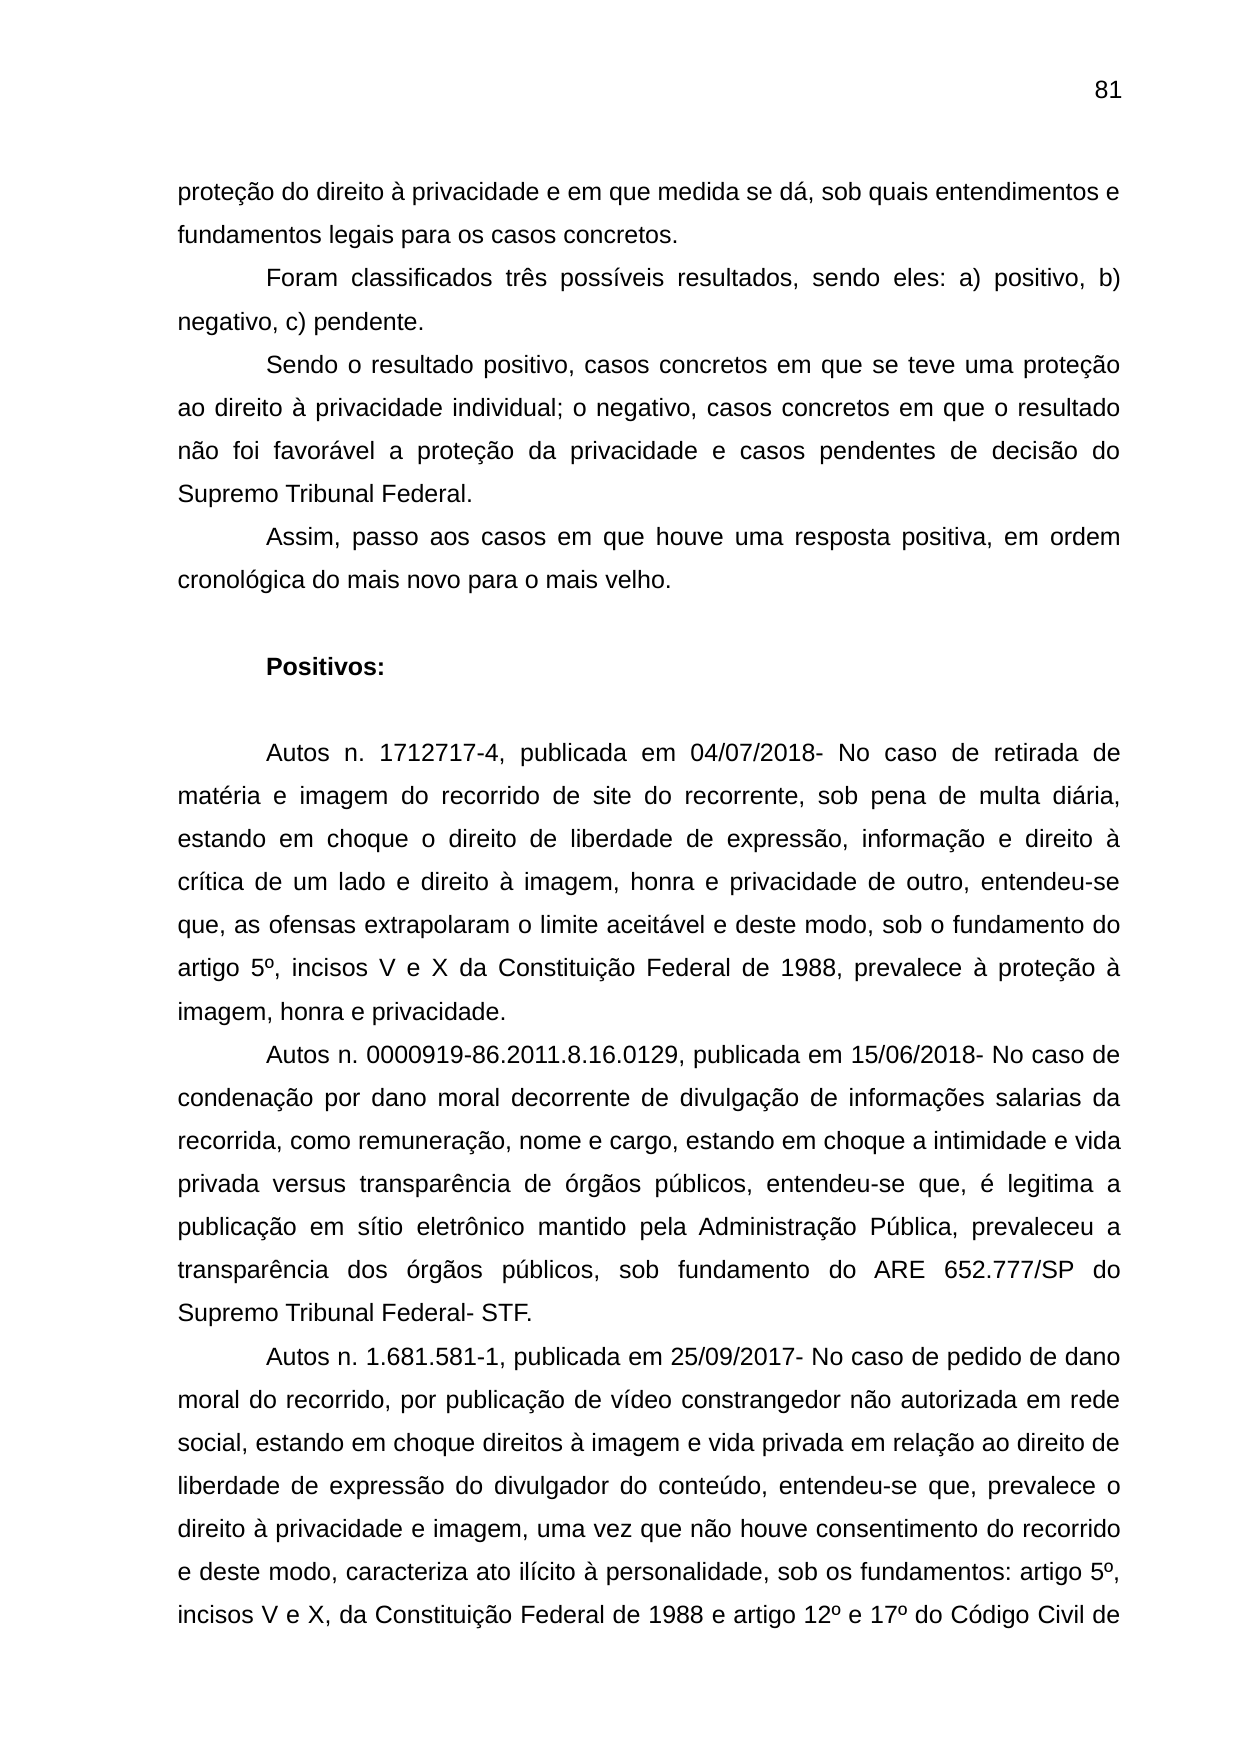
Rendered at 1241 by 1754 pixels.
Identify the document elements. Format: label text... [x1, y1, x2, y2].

text Autos n. 1.681.581-1, publicada em 25/09/2017- No caso de pedido de dano moral do recorrido, por publicação de vídeo constrangedor não autorizada em rede social, estando em choque direitos à imagem e vida privada em relação ao direito de liberdade de expressão do divulgador do conteúdo, entendeu-se que, prevalece o direito à privacidade e imagem, uma vez que não houve consentimento do recorrido e deste modo, caracteriza ato ilícito à personalidade, sob os fundamentos: artigo 5º, incisos V e X, da Constituição Federal de 1988 e artigo 12º e 17º do Código Civil de [177, 1342, 1122, 1629]
text Assim, passo aos casos em que houve uma resposta positiva, em ordem cronológica do mais novo para o mais velho. [177, 522, 1122, 594]
text Sendo o resultado positivo, casos concretos em que se teve uma proteção ao direito à privacidade individual; o negativo, casos concretos em que o resultado não foi favorável a proteção da privacidade e casos pendentes de decisão do Supremo Tribunal Federal. [177, 350, 1122, 508]
text Autos n. 1712717-4, publicada em 04/07/2018- No caso de retirada de matéria e imagem do recorrido de site do recorrente, sob pena de multa diária, estando em choque o direito de liberdade de expressão, informação e direito à crítica de um lado e direito à imagem, honra e privacidade de outro, entendeu-se que, as ofensas extrapolaram o limite aceitável e deste modo, sob o fundamento do artigo 5º, incisos V e X da Constituição Federal de 1988, prevalece à proteção à imagem, honra e privacidade. [177, 738, 1122, 1025]
text Foram classificados três possíveis resultados, sendo eles: a) positivo, b) negativo, c) pendente. [177, 263, 1122, 335]
text proteção do direito à privacidade e em que medida se dá, sob quais entendimentos e fundamentos legais para os casos concretos. [177, 177, 1122, 249]
text Positivos: [177, 652, 1122, 680]
text Autos n. 0000919-86.2011.8.16.0129, publicada em 15/06/2018- No caso de condenação por dano moral decorrente de divulgação de informações salarias da recorrida, como remuneração, nome e cargo, estando em choque a intimidade e vida privada versus transparência de órgãos públicos, entendeu-se que, é legitima a publicação em sítio eletrônico mantido pela Administração Pública, prevaleceu a transparência dos órgãos públicos, sob fundamento do ARE 652.777/SP do Supremo Tribunal Federal- STF. [177, 1040, 1122, 1327]
